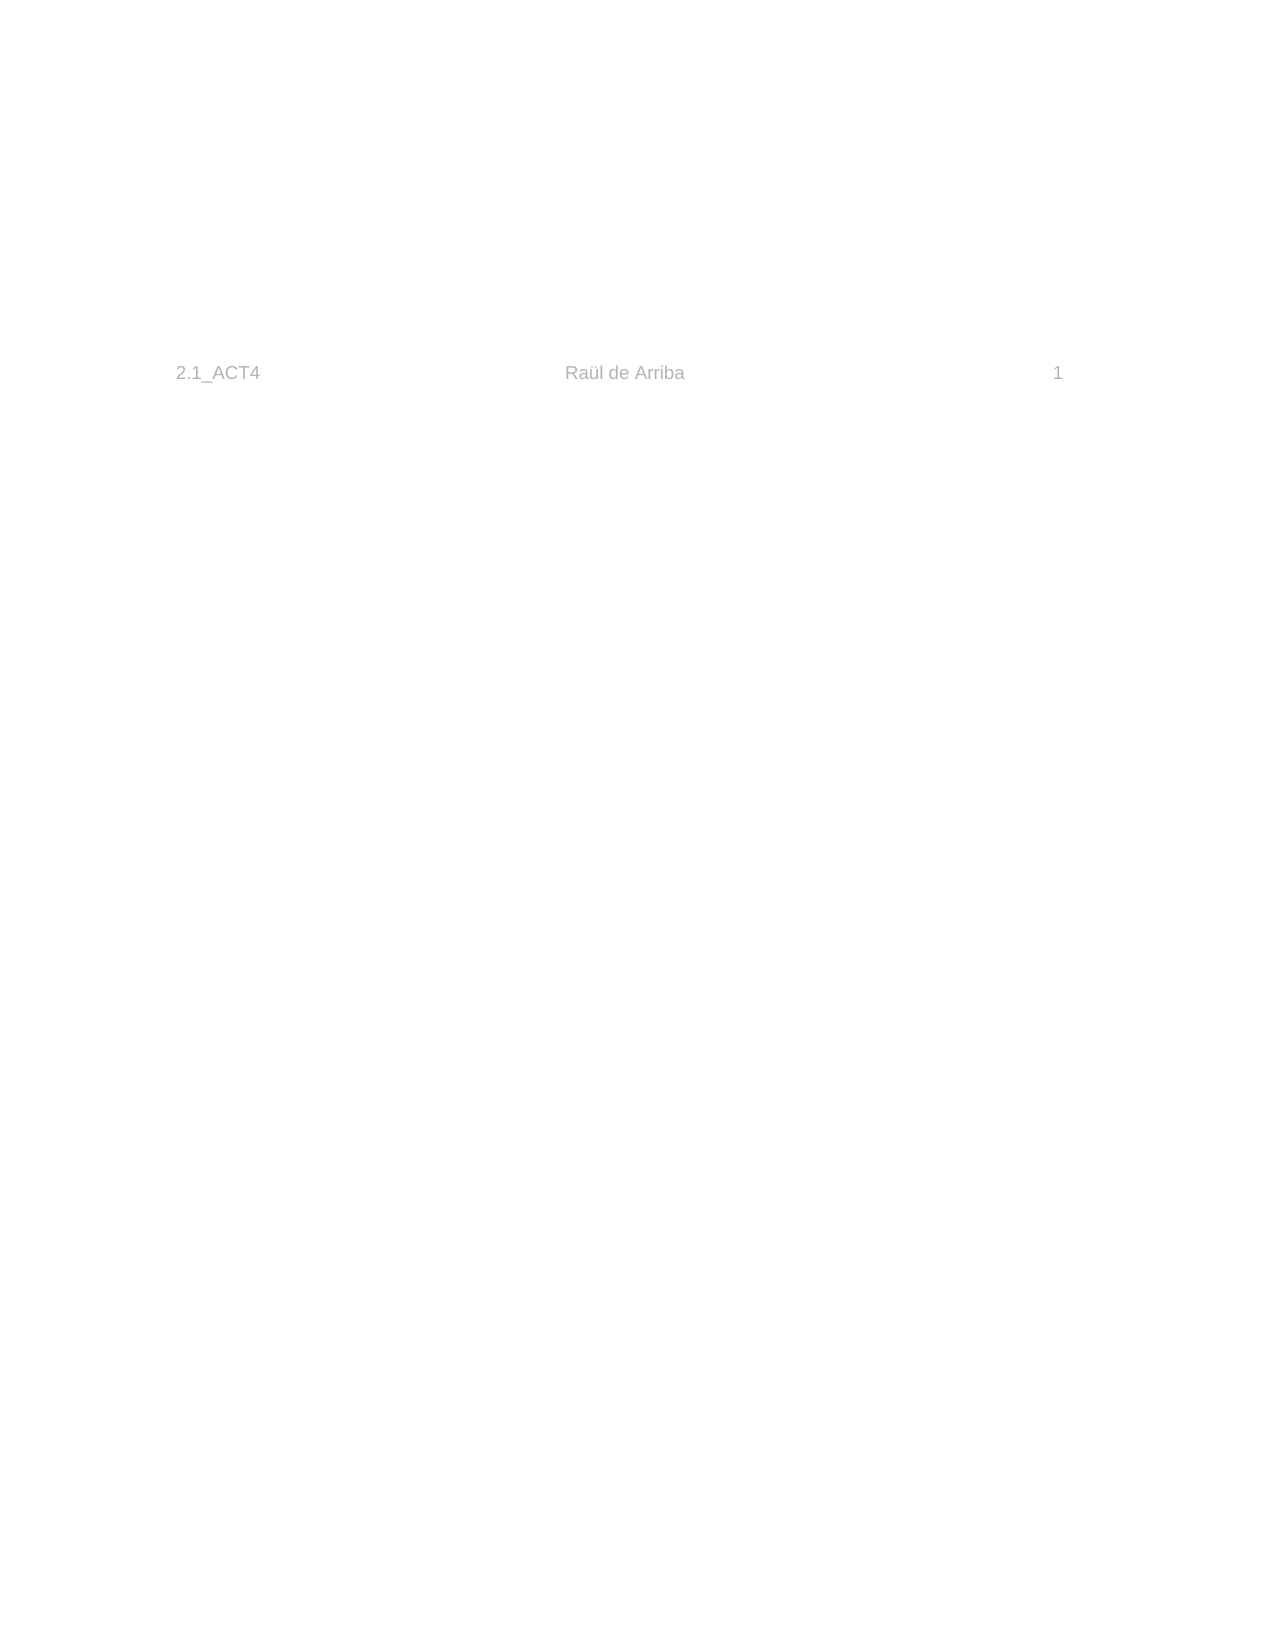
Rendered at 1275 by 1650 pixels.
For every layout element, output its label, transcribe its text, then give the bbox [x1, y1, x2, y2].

text 2.1_ACT4 Raül de Arriba 1 [176, 362, 1091, 383]
